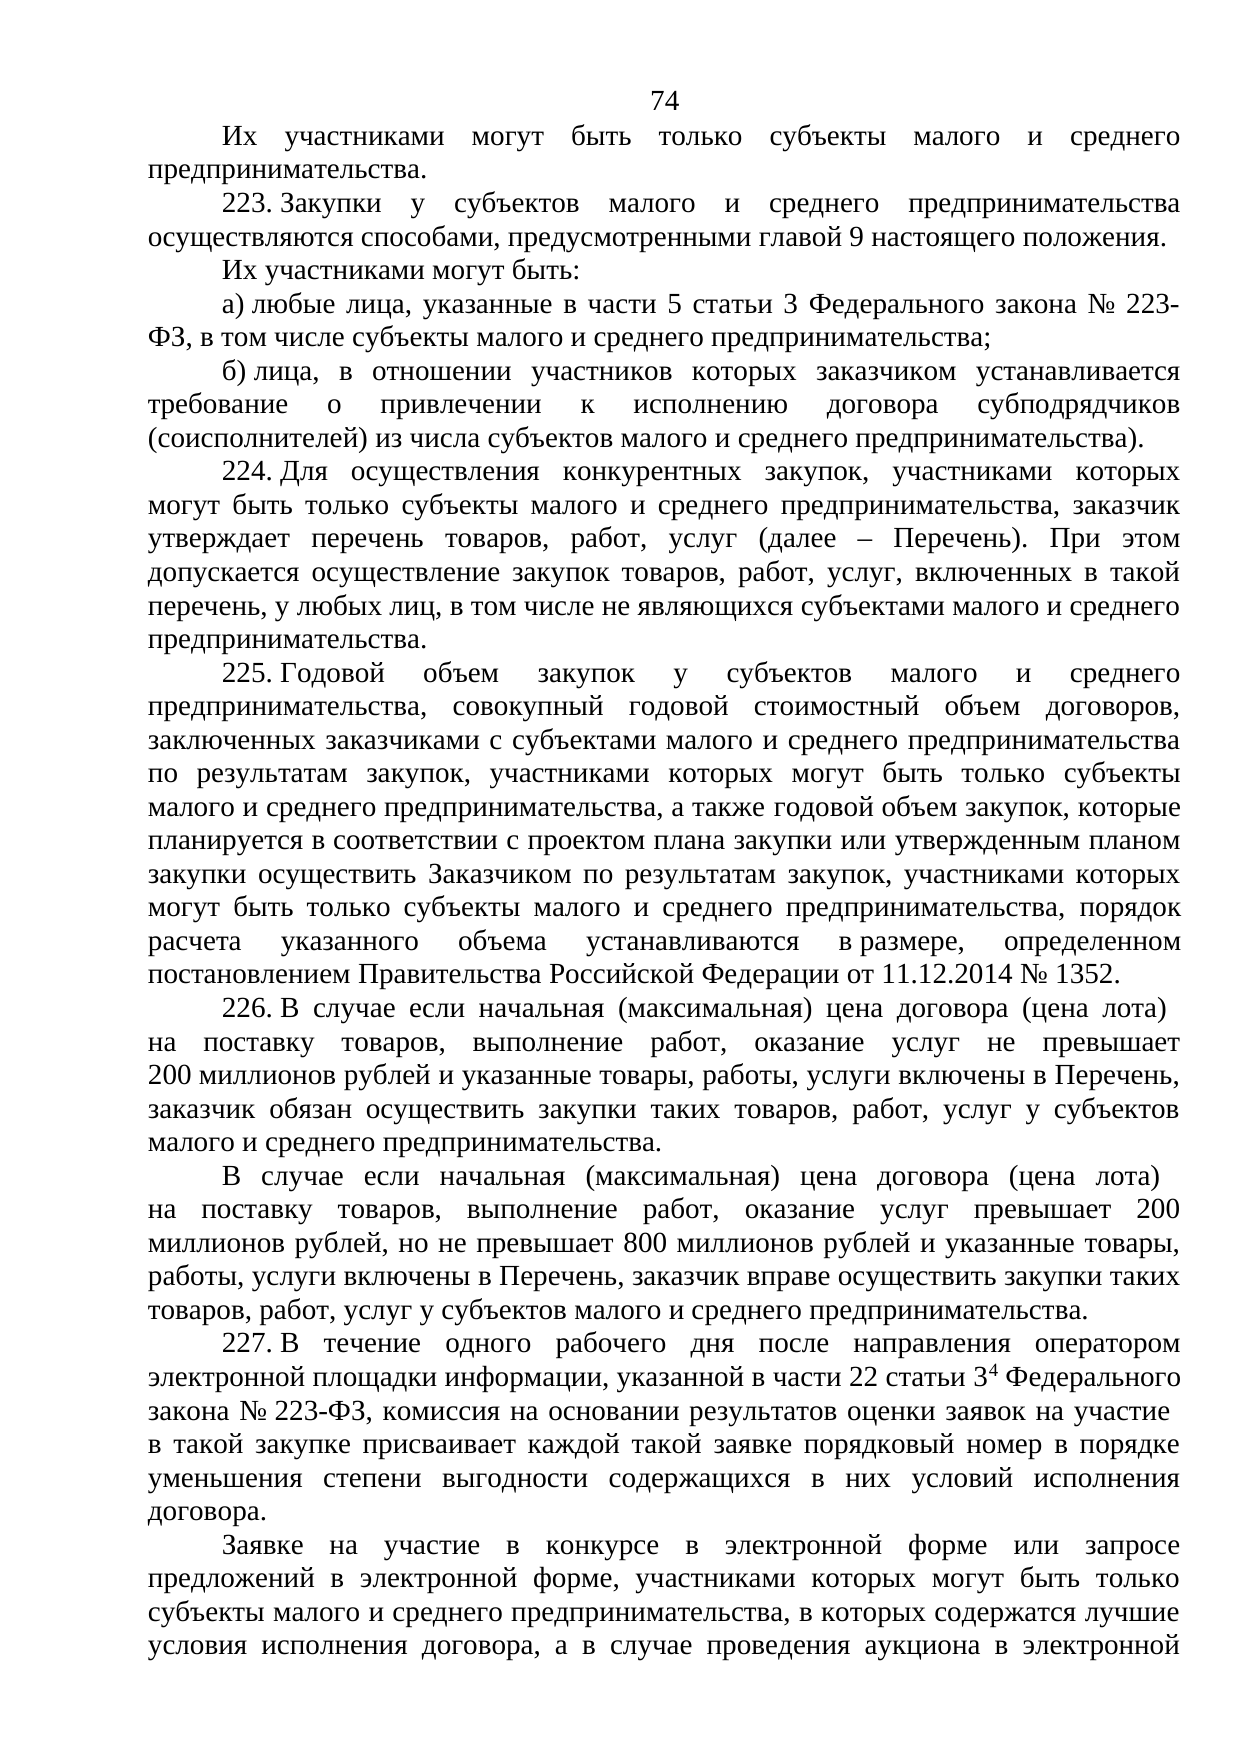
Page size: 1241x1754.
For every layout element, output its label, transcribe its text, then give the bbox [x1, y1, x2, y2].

text 226. В случае если начальная (максимальная) цена договора (цена лота) на поставку товаров, выполнение работ, оказание услуг не превышает 200 миллионов рублей и указанные товары, работы, услуги включены в Перечень, заказчик обязан осуществить закупки таких товаров, работ, услуг у субъектов малого и среднего предпринимательства. [148, 990, 1181, 1158]
text 225. Годовой объем закупок у субъектов малого и среднего предпринимательства, совокупный годовой стоимостный объем договоров, заключенных заказчиками с субъектами малого и среднего предпринимательства по результатам закупок, участниками которых могут быть только субъекты малого и среднего предпринимательства, а также годовой объем закупок, которые планируется в соответствии с проектом плана закупки или утвержденным планом закупки осуществить Заказчиком по результатам закупок, участниками которых могут быть только субъекты малого и среднего предпринимательства, порядок расчета указанного объема устанавливаются в размере, определенном постановлением Правительства Российской Федерации от 11.12.2014 № 1352. [148, 655, 1181, 990]
text 227. В течение одного рабочего дня после направления оператором электронной площадки информации, указанной в части 22 статьи 34 Федерального закона № 223-ФЗ, комиссия на основании результатов оценки заявок на участие в такой закупке присваивает каждой такой заявке порядковый номер в порядке уменьшения степени выгодности содержащихся в них условий исполнения договора. [148, 1326, 1181, 1527]
text 224. Для осуществления конкурентных закупок, участниками которых могут быть только субъекты малого и среднего предпринимательства, заказчик утверждает перечень товаров, работ, услуг (далее – Перечень). При этом допускается осуществление закупок товаров, работ, услуг, включенных в такой перечень, у любых лиц, в том числе не являющихся субъектами малого и среднего предпринимательства. [148, 453, 1181, 655]
text 223. Закупки у субъектов малого и среднего предпринимательства осуществляются способами, предусмотренными главой 9 настоящего положения. [148, 185, 1181, 252]
text а) любые лица, указанные в части 5 статьи 3 Федерального закона № 223-ФЗ, в том числе субъекты малого и среднего предпринимательства; [148, 286, 1181, 353]
text В случае если начальная (максимальная) цена договора (цена лота) на поставку товаров, выполнение работ, оказание услуг превышает 200 миллионов рублей, но не превышает 800 миллионов рублей и указанные товары, работы, услуги включены в Перечень, заказчик вправе осуществить закупки таких товаров, работ, услуг у субъектов малого и среднего предпринимательства. [148, 1158, 1181, 1326]
text б) лица, в отношении участников которых заказчиком устанавливается требование о привлечении к исполнению договора субподрядчиков (соисполнителей) из числа субъектов малого и среднего предпринимательства). [148, 353, 1181, 453]
text Их участниками могут быть: [148, 252, 1181, 286]
text Заявке на участие в конкурсе в электронной форме или запросе предложений в электронной форме, участниками которых могут быть только субъекты малого и среднего предпринимательства, в которых содержатся лучшие условия исполнения договора, а в случае проведения аукциона в электронной [148, 1527, 1181, 1661]
text Их участниками могут быть только субъекты малого и среднего предпринимательства. [148, 118, 1181, 185]
